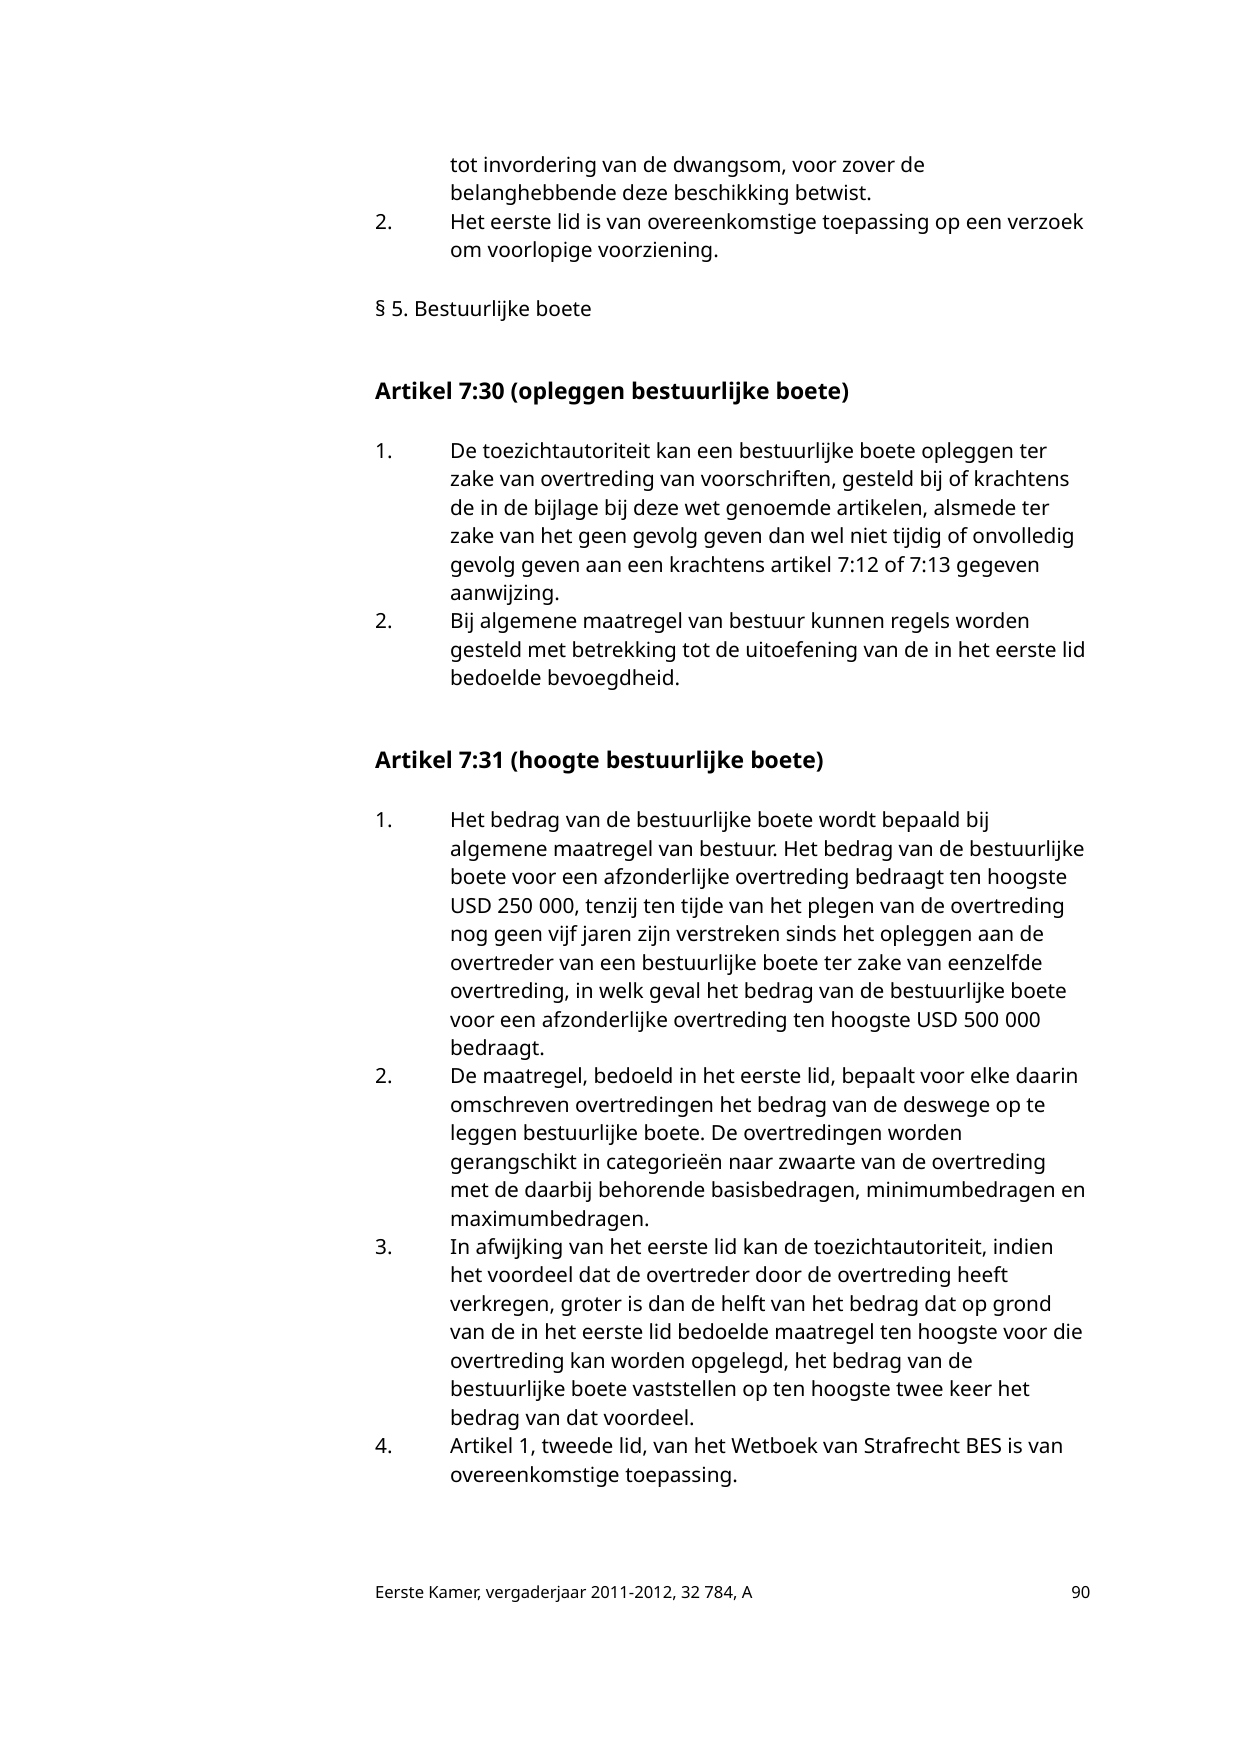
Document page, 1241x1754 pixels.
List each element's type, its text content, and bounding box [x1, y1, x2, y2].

list Bij algemene maatregel van bestuur kunnen regels worden gesteld met betrekking tot de uitoefening van de in het eerste lid bedoelde bevoegdheid. [375, 607, 1090, 692]
list Het bedrag van de bestuurlijke boete wordt bepaald bij algemene maatregel van bestuur. Het bedrag van de bestuurlijke boete voor een afzonderlijke overtreding bedraagt ten hoogste USD 250 000, tenzij ten tijde van het plegen van de overtreding nog geen vijf jaren zijn verstreken sinds het opleggen aan de overtreder van een bestuurlijke boete ter zake van eenzelfde overtreding, in welk geval het bedrag van de bestuurlijke boete voor een afzonderlijke overtreding ten hoogste USD 500 000 bedraagt. [375, 806, 1090, 1062]
list Artikel 1, tweede lid, van het Wetboek van Strafrecht BES is van overeenkomstige toepassing. [375, 1431, 1090, 1488]
subtitle Artikel 7:31 (hoogte bestuurlijke boete) [375, 744, 1090, 776]
list De maatregel, bedoeld in het eerste lid, bepaalt voor elke daarin omschreven overtredingen het bedrag van de deswege op te leggen bestuurlijke boete. De overtredingen worden gerangschikt in categorieën naar zwaarte van de overtreding met de daarbij behorende basisbedragen, minimumbedragen en maximumbedragen. [375, 1062, 1090, 1232]
list In afwijking van het eerste lid kan de toezichtautoriteit, indien het voordeel dat de overtreder door de overtreding heeft verkregen, groter is dan de helft van het bedrag dat op grond van de in het eerste lid bedoelde maatregel ten hoogste voor die overtreding kan worden opgelegd, het bedrag van de bestuurlijke boete vaststellen op ten hoogste twee keer het bedrag van dat voordeel. [375, 1232, 1090, 1431]
subtitle Artikel 7:30 (opleggen bestuurlijke boete) [375, 375, 1090, 406]
list tot invordering van de dwangsom, voor zover de belanghebbende deze beschikking betwist. [375, 150, 1090, 207]
list Het eerste lid is van overeenkomstige toepassing op een verzoek om voorlopige voorziening. [375, 207, 1090, 264]
subtitle § 5. Bestuurlijke boete [375, 294, 1090, 322]
list De toezichtautoriteit kan een bestuurlijke boete opleggen ter zake van overtreding van voorschriften, gesteld bij of krachtens de in de bijlage bij deze wet genoemde artikelen, alsmede ter zake van het geen gevolg geven dan wel niet tijdig of onvolledig gevolg geven aan een krachtens artikel 7:12 of 7:13 gegeven aanwijzing. [375, 436, 1090, 607]
